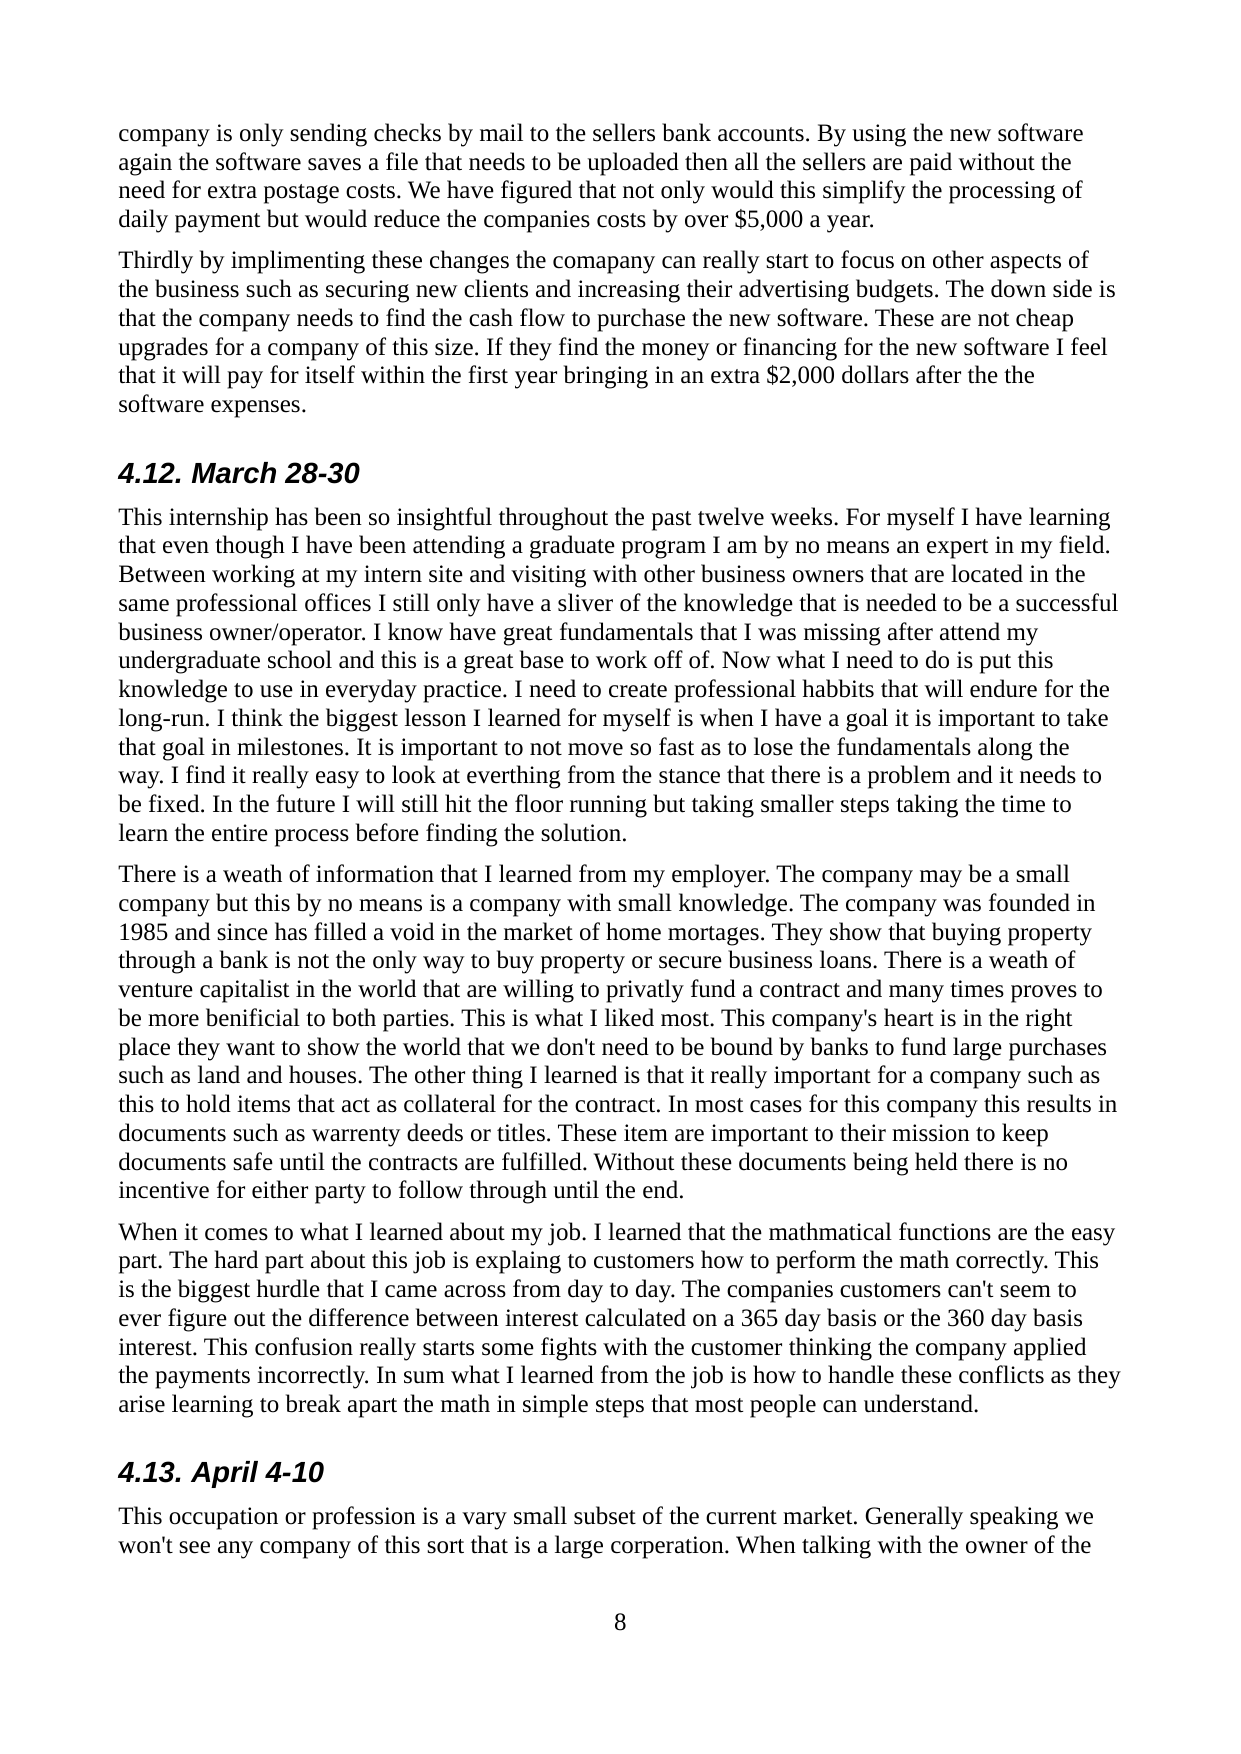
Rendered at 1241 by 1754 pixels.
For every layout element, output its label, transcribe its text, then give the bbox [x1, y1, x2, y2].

text Thirdly by implimenting these changes the comapany can really start to focus on other aspects of the business such as securing new clients and increasing their advertising budgets. The down side is that the company needs to find the cash flow to purchase the new software. These are not cheap upgrades for a company of this size. If they find the money or financing for the new software I feel that it will pay for itself within the first year bringing in an extra $2,000 dollars after the the software expenses. [118, 246, 1122, 418]
text This occupation or profession is a vary small subset of the current market. Generally speaking we won't see any company of this sort that is a large corperation. When talking with the owner of the [118, 1501, 1122, 1559]
text This internship has been so insightful throughout the past twelve weeks. For myself I have learning that even though I have been attending a graduate program I am by no means an expert in my field. Between working at my intern site and visiting with other business owners that are located in the same professional offices I still only have a sliver of the knowledge that is needed to be a successful business owner/operator. I know have great fundamentals that I was missing after attend my undergraduate school and this is a great base to work off of. Now what I need to do is put this knowledge to use in everyday practice. I need to create professional habbits that will endure for the long-run. I think the biggest lesson I learned for myself is when I have a goal it is important to take that goal in milestones. It is important to not move so fast as to lose the fundamentals along the way. I find it really easy to look at everthing from the stance that there is a problem and it needs to be fixed. In the future I will still hit the floor running but taking smaller steps taking the time to learn the entire process before finding the solution. [118, 502, 1122, 847]
text When it comes to what I learned about my job. I learned that the mathmatical functions are the easy part. The hard part about this job is explaing to customers how to perform the math correctly. This is the biggest hurdle that I came across from day to day. The companies customers can't seem to ever figure out the difference between interest calculated on a 365 day basis or the 360 day basis interest. This confusion really starts some fights with the customer thinking the company applied the payments incorrectly. In sum what I learned from the job is how to handle these conflicts as they arise learning to break apart the math in simple steps that most people can understand. [118, 1217, 1122, 1418]
text company is only sending checks by mail to the sellers bank accounts. By using the new software again the software saves a file that needs to be uploaded then all the sellers are paid without the need for extra postage costs. We have figured that not only would this simplify the processing of daily payment but would reduce the companies costs by over $5,000 a year. [118, 118, 1122, 233]
subtitle April 4-10 [118, 1455, 1122, 1489]
text There is a weath of information that I learned from my employer. The company may be a small company but this by no means is a company with small knowledge. The company was founded in 1985 and since has filled a void in the market of home mortages. They show that buying property through a bank is not the only way to buy property or secure business loans. There is a weath of venture capitalist in the world that are willing to privatly fund a contract and many times proves to be more benificial to both parties. This is what I liked most. This company's heart is in the right place they want to show the world that we don't need to be bound by banks to fund large purchases such as land and houses. The other thing I learned is that it really important for a company such as this to hold items that act as collateral for the contract. In most cases for this company this results in documents such as warrenty deeds or titles. These item are important to their mission to keep documents safe until the contracts are fulfilled. Without these documents being held there is no incentive for either party to follow through until the end. [118, 859, 1122, 1204]
subtitle March 28-30 [118, 456, 1122, 489]
